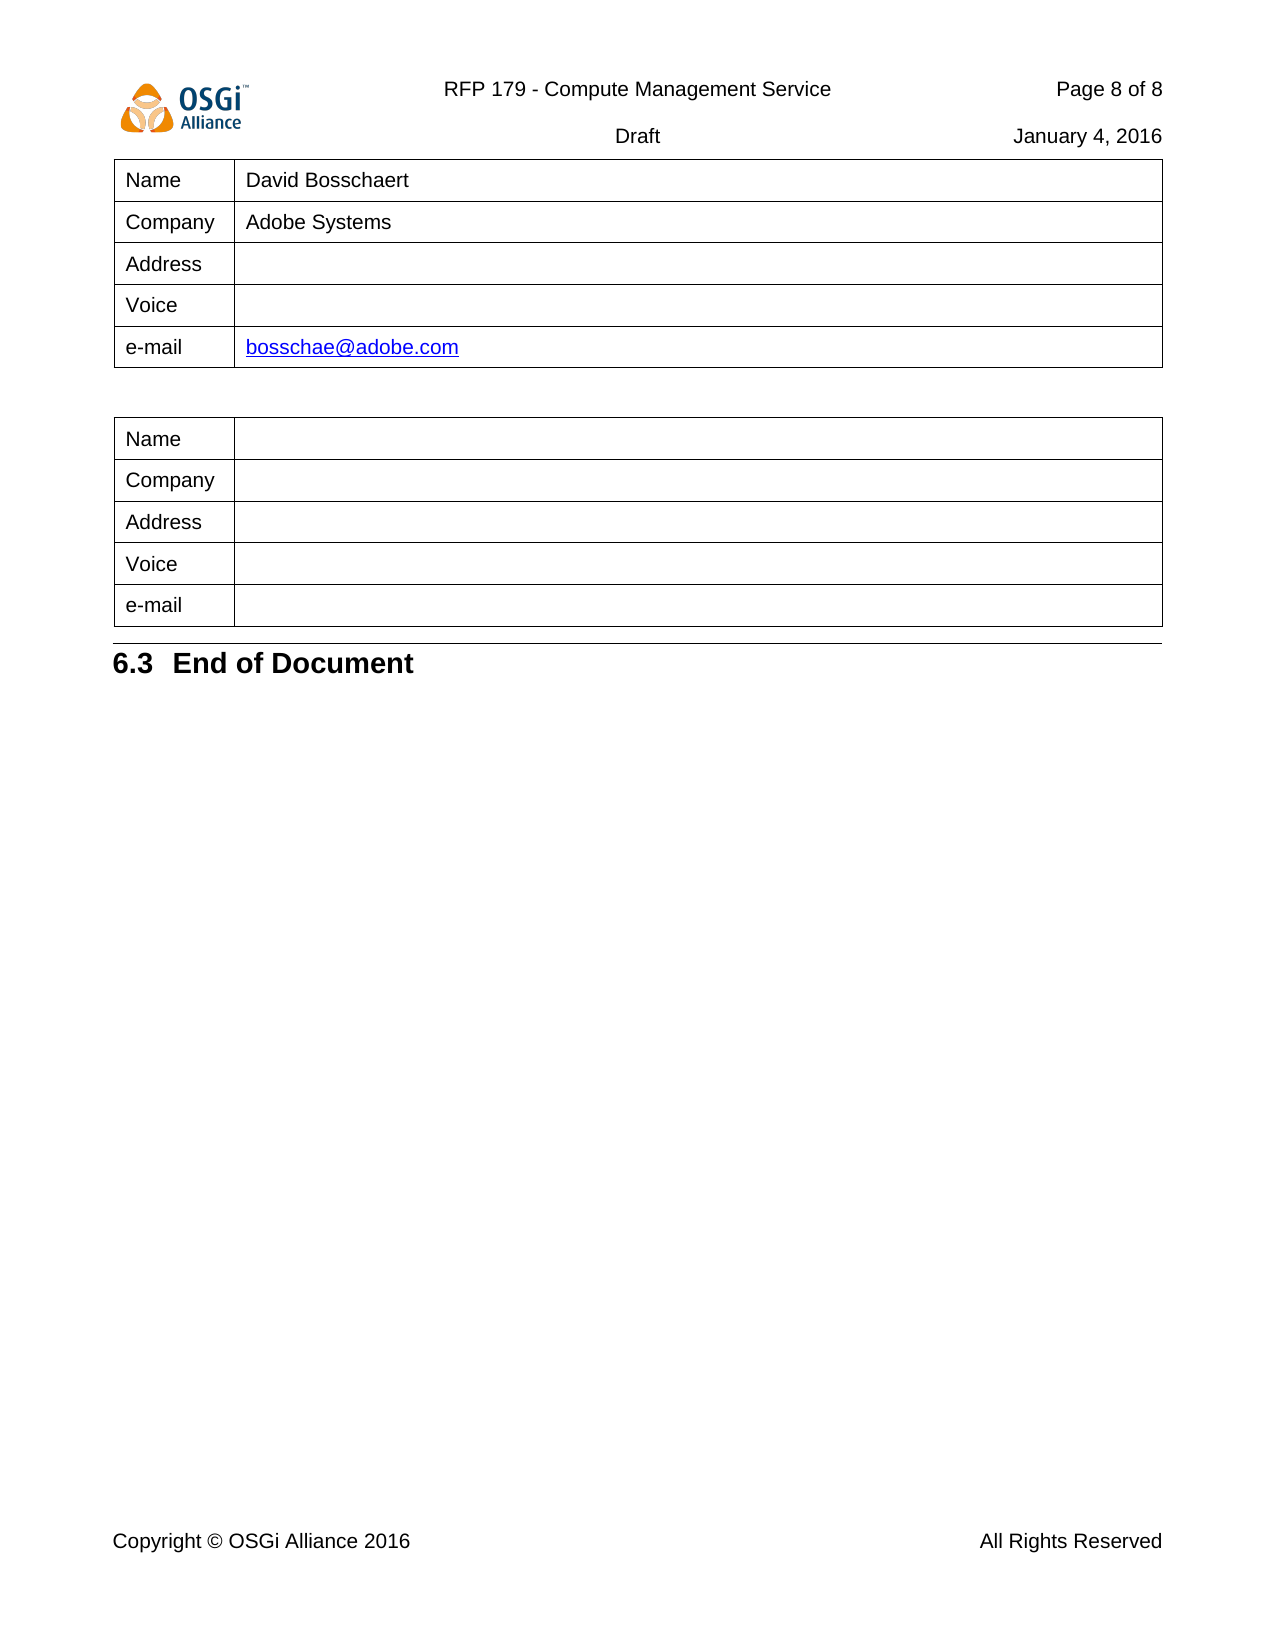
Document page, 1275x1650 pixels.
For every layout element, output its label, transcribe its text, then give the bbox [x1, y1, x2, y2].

table_header Name [115, 418, 234, 459]
table_cell Company [115, 460, 234, 501]
table_cell [235, 502, 1162, 542]
table_cell [235, 460, 1162, 501]
table_cell [235, 243, 1162, 284]
table_cell e-mail [115, 585, 234, 626]
table_cell Address [115, 502, 234, 542]
table_cell e-mail [115, 327, 234, 367]
table_header [235, 418, 1162, 459]
table_cell Adobe Systems [235, 202, 1162, 242]
table_cell Address [115, 243, 234, 284]
table_cell bosschae@adobe.com [235, 327, 1162, 367]
table_cell [235, 543, 1162, 584]
table_cell Voice [115, 543, 234, 584]
table_cell Voice [115, 285, 234, 326]
table_header Name [115, 160, 234, 201]
table_header David Bosschaert [235, 160, 1162, 201]
picture [113, 76, 257, 140]
subtitle End of Document [112, 644, 1162, 680]
table_cell Company [115, 202, 234, 242]
table_cell [235, 285, 1162, 326]
table_cell [235, 585, 1162, 626]
